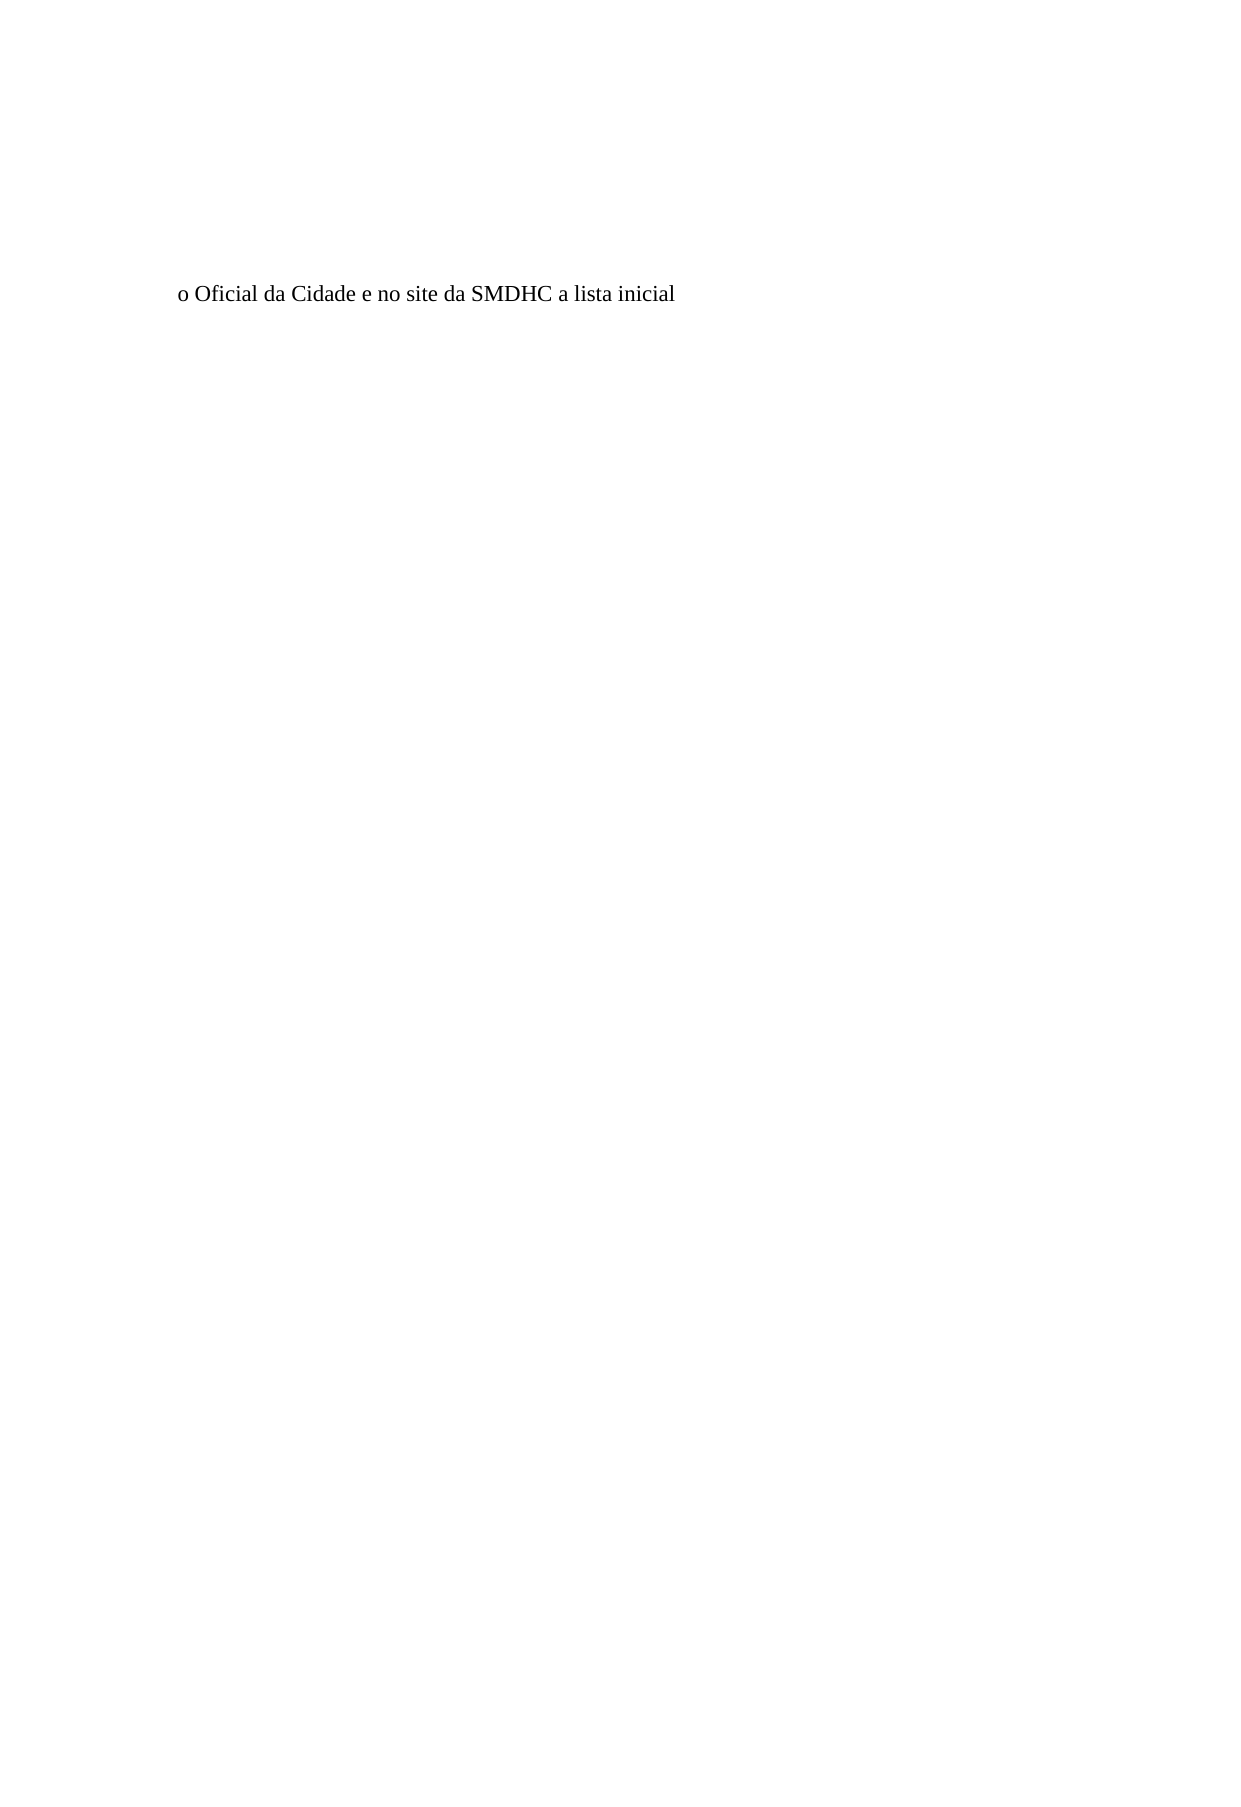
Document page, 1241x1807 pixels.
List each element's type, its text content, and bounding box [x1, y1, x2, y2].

text o Oficial da Cidade e no site da SMDHC a lista inicial [177, 280, 1128, 307]
